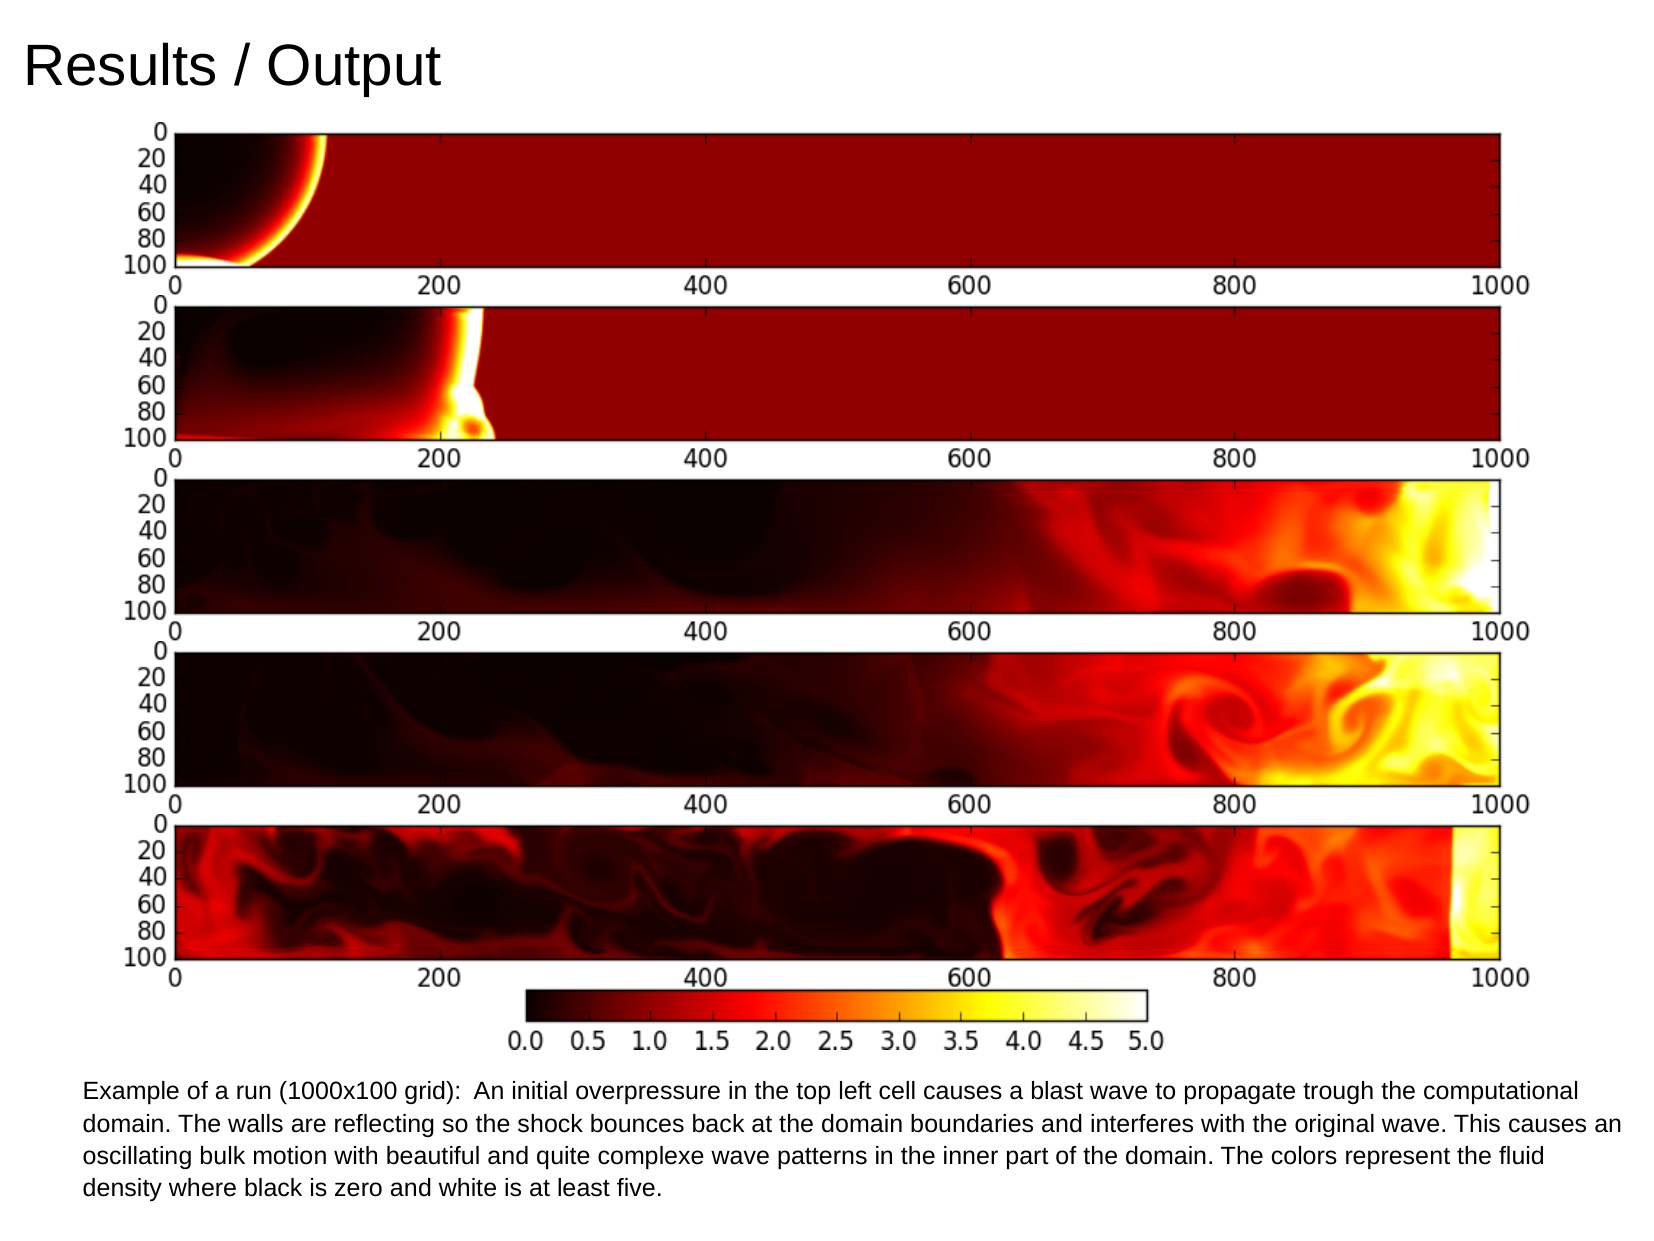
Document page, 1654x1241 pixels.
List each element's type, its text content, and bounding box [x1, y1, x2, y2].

title Results / Output [23, 23, 1630, 107]
picture [124, 122, 1530, 1050]
list Example of a run (1000x100 grid): An initial overpressure in the top left cell causes a blast wave to propagate trough the computational domain. The walls are reflecting so the shock bounces back at the domain boundaries and interferes with the original wave. This causes an oscillating bulk motion with beautiful and quite complexe wave patterns in the inner part of the domain. The colors represent the fluid density where black is zero and white is at least five. [23, 1072, 1630, 1216]
